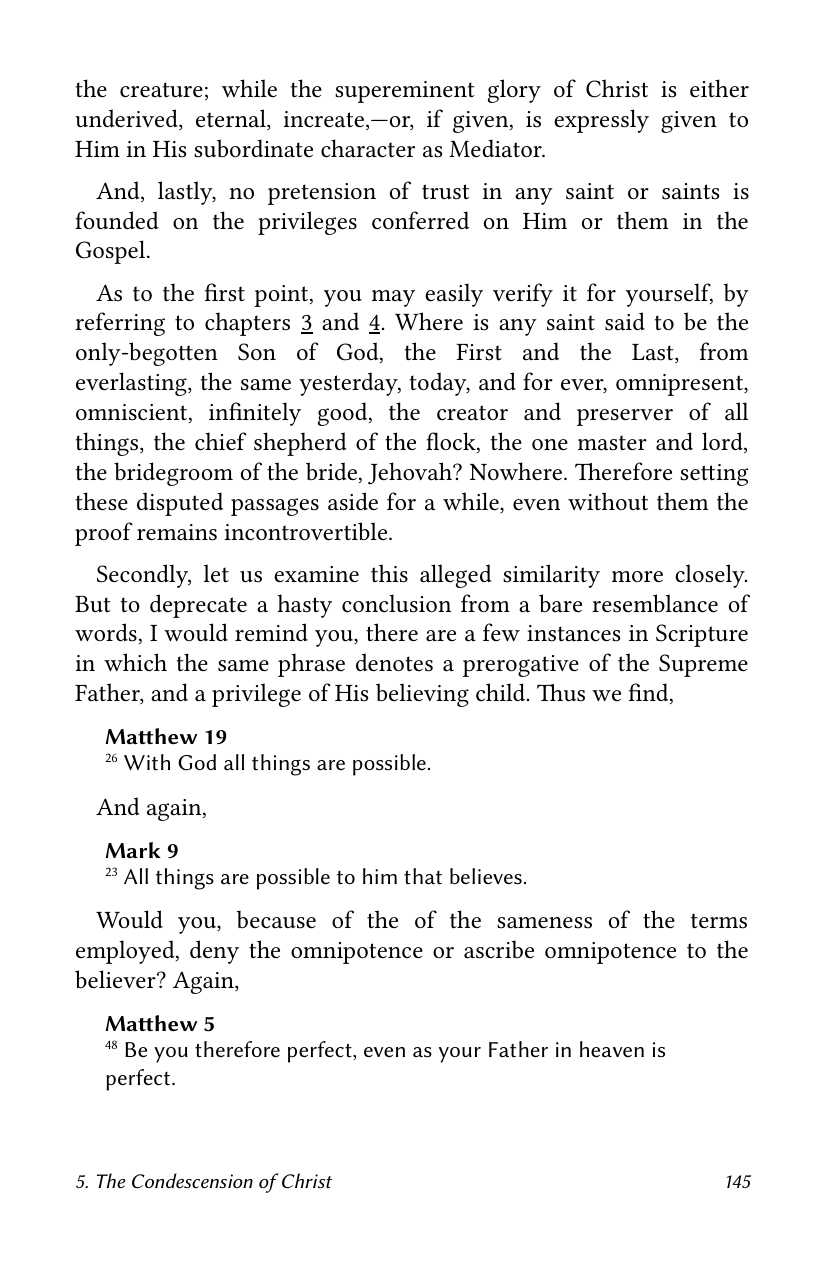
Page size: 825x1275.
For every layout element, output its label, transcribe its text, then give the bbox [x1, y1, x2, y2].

text And again, [75, 793, 750, 821]
text 23 All things are possible to him that believes. [105, 864, 720, 890]
text Would you, because of the of the sameness of the terms employed, deny the omnipotence or ascribe omnipotence to the believer? Again, [75, 906, 750, 994]
text 48 Be you therefore perfect, even as your Father in heaven is perfect. [105, 1037, 720, 1091]
text Matthew 5 [105, 1011, 750, 1037]
text As to the first point, you may easily verify it for yourself, by referring to chapters 3 and 4. Where is any saint said to be the only-begotten Son of God, the First and the Last, from everlasting, the same yesterday, today, and for ever, omnipresent, omniscient, infinitely good, the creator and preserver of all things, the chief shepherd of the flock, the one master and lord, the bridegroom of the bride, Jehovah? Nowhere. Therefore setting these disputed passages aside for a while, even without them the proof remains incontrovertible. [75, 278, 750, 546]
text Matthew 19 [105, 724, 750, 750]
text Mark 9 [105, 838, 750, 864]
text And, lastly, no pretension of trust in any saint or saints is founded on the privileges conferred on Him or them in the Gospel. [75, 177, 750, 265]
text 26 With God all things are possible. [105, 750, 720, 776]
text Secondly, let us examine this alleged similarity more closely. But to deprecate a hasty conclusion from a bare resemblance of words, I would remind you, there are a few instances in Scripture in which the same phrase denotes a prerogative of the Supreme Father, and a privilege of His believing child. Thus we find, [75, 560, 750, 708]
text the creature; while the supereminent glory of Christ is either underived, eternal, increate,—or, if given, is expressly given to Him in His subordinate character as Mediator. [75, 75, 750, 163]
